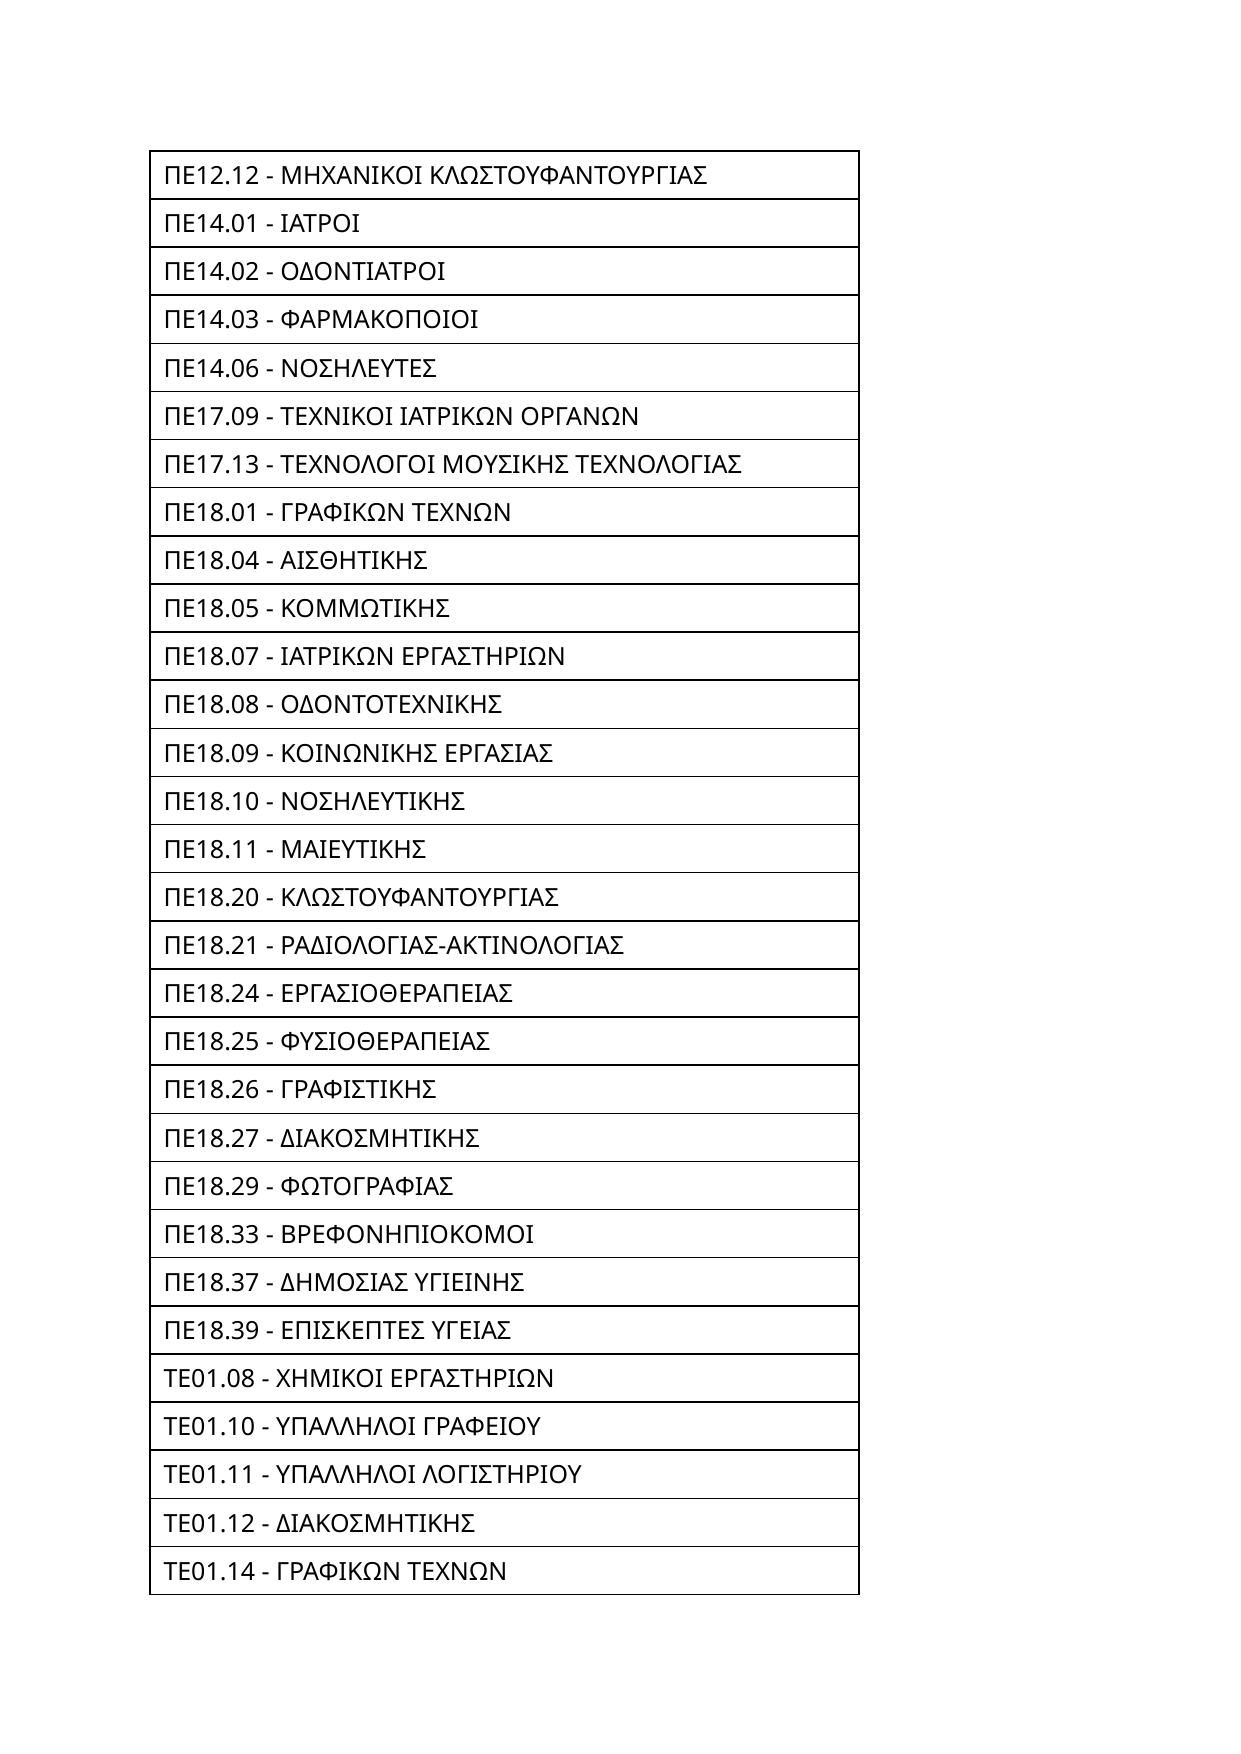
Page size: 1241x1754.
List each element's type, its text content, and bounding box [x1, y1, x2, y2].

table_cell ΠΕ18.20 - ΚΛΩΣΤΟΥΦΑΝΤΟΥΡΓΙΑΣ [151, 873, 858, 920]
table_cell ΠΕ18.09 - ΚΟΙΝΩΝΙΚΗΣ ΕΡΓΑΣΙΑΣ [151, 729, 858, 776]
table_cell ΤΕ01.11 - ΥΠΑΛΛΗΛΟΙ ΛΟΓΙΣΤΗΡΙΟΥ [151, 1451, 858, 1497]
table_cell ΠΕ18.27 - ΔΙΑΚΟΣΜΗΤΙΚΗΣ [151, 1114, 858, 1161]
table_cell ΤΕ01.14 - ΓΡΑΦΙΚΩΝ ΤΕΧΝΩΝ [151, 1547, 858, 1594]
table_cell ΠΕ18.25 - ΦΥΣΙΟΘΕΡΑΠΕΙΑΣ [151, 1018, 858, 1064]
table_cell ΠΕ18.11 - ΜΑΙΕΥΤΙΚΗΣ [151, 825, 858, 872]
table_cell ΤΕ01.12 - ΔΙΑΚΟΣΜΗΤΙΚΗΣ [151, 1499, 858, 1546]
table_cell ΤΕ01.10 - ΥΠΑΛΛΗΛΟΙ ΓΡΑΦΕΙΟΥ [151, 1403, 858, 1449]
table_cell ΠΕ17.13 - ΤΕΧΝΟΛΟΓΟΙ ΜΟΥΣΙΚΗΣ ΤΕΧΝΟΛΟΓΙΑΣ [151, 440, 858, 487]
table_cell ΠΕ18.39 - ΕΠΙΣΚΕΠΤΕΣ ΥΓΕΙΑΣ [151, 1307, 858, 1353]
table_cell ΠΕ14.02 - ΟΔΟΝΤΙΑΤΡΟΙ [151, 248, 858, 294]
table_cell ΠΕ18.37 - ΔΗΜΟΣΙΑΣ ΥΓΙΕΙΝΗΣ [151, 1258, 858, 1305]
table_cell ΠΕ14.01 - ΙΑΤΡΟΙ [151, 200, 858, 246]
table_cell ΠΕ14.06 - ΝΟΣΗΛΕΥΤΕΣ [151, 344, 858, 391]
table_cell ΤΕ01.08 - ΧΗΜΙΚΟΙ ΕΡΓΑΣΤΗΡΙΩΝ [151, 1355, 858, 1401]
table_cell ΠΕ18.05 - ΚΟΜΜΩΤΙΚΗΣ [151, 585, 858, 631]
table_cell ΠΕ18.01 - ΓΡΑΦΙΚΩΝ ΤΕΧΝΩΝ [151, 488, 858, 535]
table_cell ΠΕ18.29 - ΦΩΤΟΓΡΑΦΙΑΣ [151, 1162, 858, 1209]
table_cell ΠΕ14.03 - ΦΑΡΜΑΚΟΠΟΙΟΙ [151, 296, 858, 342]
table_cell ΠΕ17.09 - ΤΕΧΝΙΚΟΙ ΙΑΤΡΙΚΩΝ ΟΡΓΑΝΩΝ [151, 392, 858, 439]
table_header ΠΕ12.12 - ΜΗΧΑΝΙΚΟΙ ΚΛΩΣΤΟΥΦΑΝΤΟΥΡΓΙΑΣ [151, 152, 858, 198]
table_cell ΠΕ18.21 - ΡΑΔΙΟΛΟΓΙΑΣ-ΑΚΤΙΝΟΛΟΓΙΑΣ [151, 922, 858, 968]
table_cell ΠΕ18.08 - ΟΔΟΝΤΟΤΕΧΝΙΚΗΣ [151, 681, 858, 727]
table_cell ΠΕ18.07 - ΙΑΤΡΙΚΩΝ ΕΡΓΑΣΤΗΡΙΩΝ [151, 633, 858, 679]
table_cell ΠΕ18.33 - ΒΡΕΦΟΝΗΠΙΟΚΟΜΟΙ [151, 1210, 858, 1257]
table_cell ΠΕ18.04 - ΑΙΣΘΗΤΙΚΗΣ [151, 537, 858, 583]
table_cell ΠΕ18.24 - ΕΡΓΑΣΙΟΘΕΡΑΠΕΙΑΣ [151, 970, 858, 1016]
table_cell ΠΕ18.26 - ΓΡΑΦΙΣΤΙΚΗΣ [151, 1066, 858, 1112]
table_cell ΠΕ18.10 - ΝΟΣΗΛΕΥΤΙΚΗΣ [151, 777, 858, 824]
